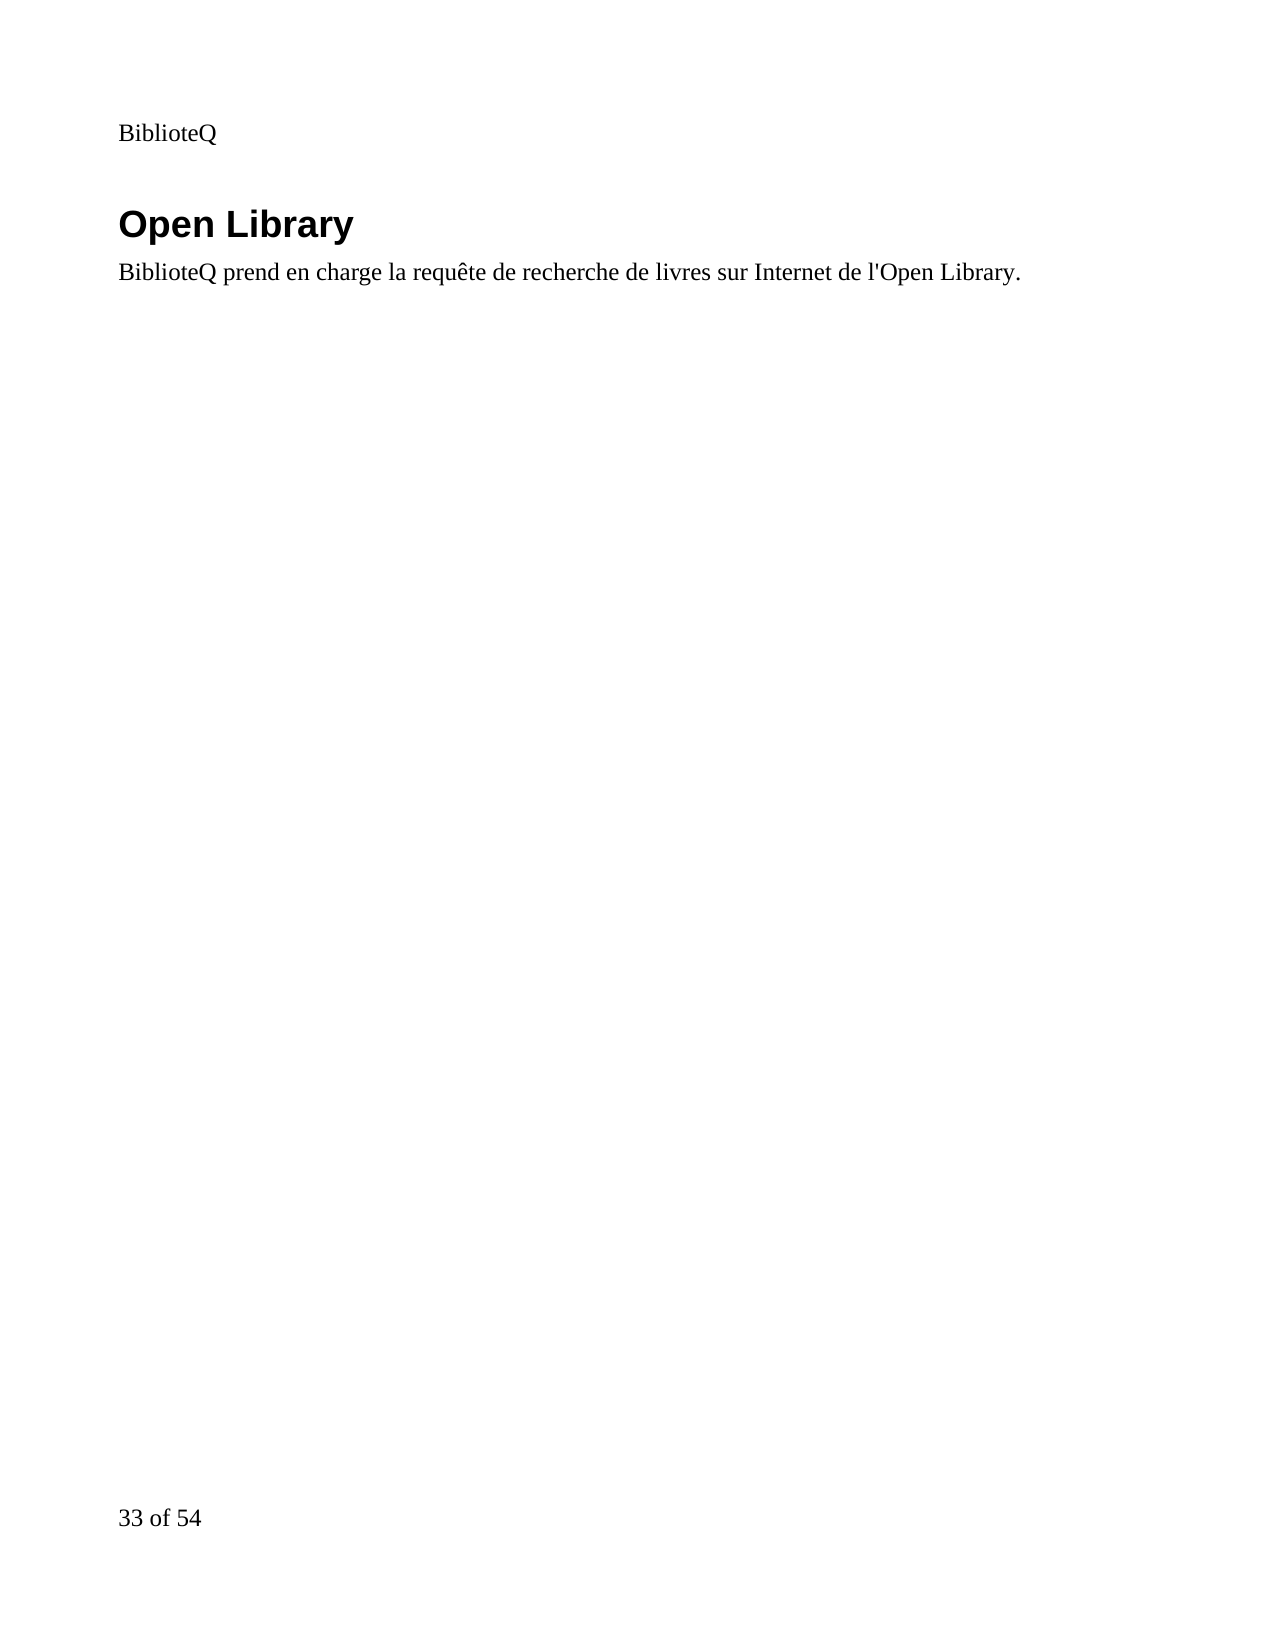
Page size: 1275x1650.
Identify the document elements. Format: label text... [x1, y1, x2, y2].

text BiblioteQ prend en charge la requête de recherche de livres sur Internet de l'Open Library. [118, 257, 1157, 286]
subtitle Open Library [118, 201, 1157, 245]
